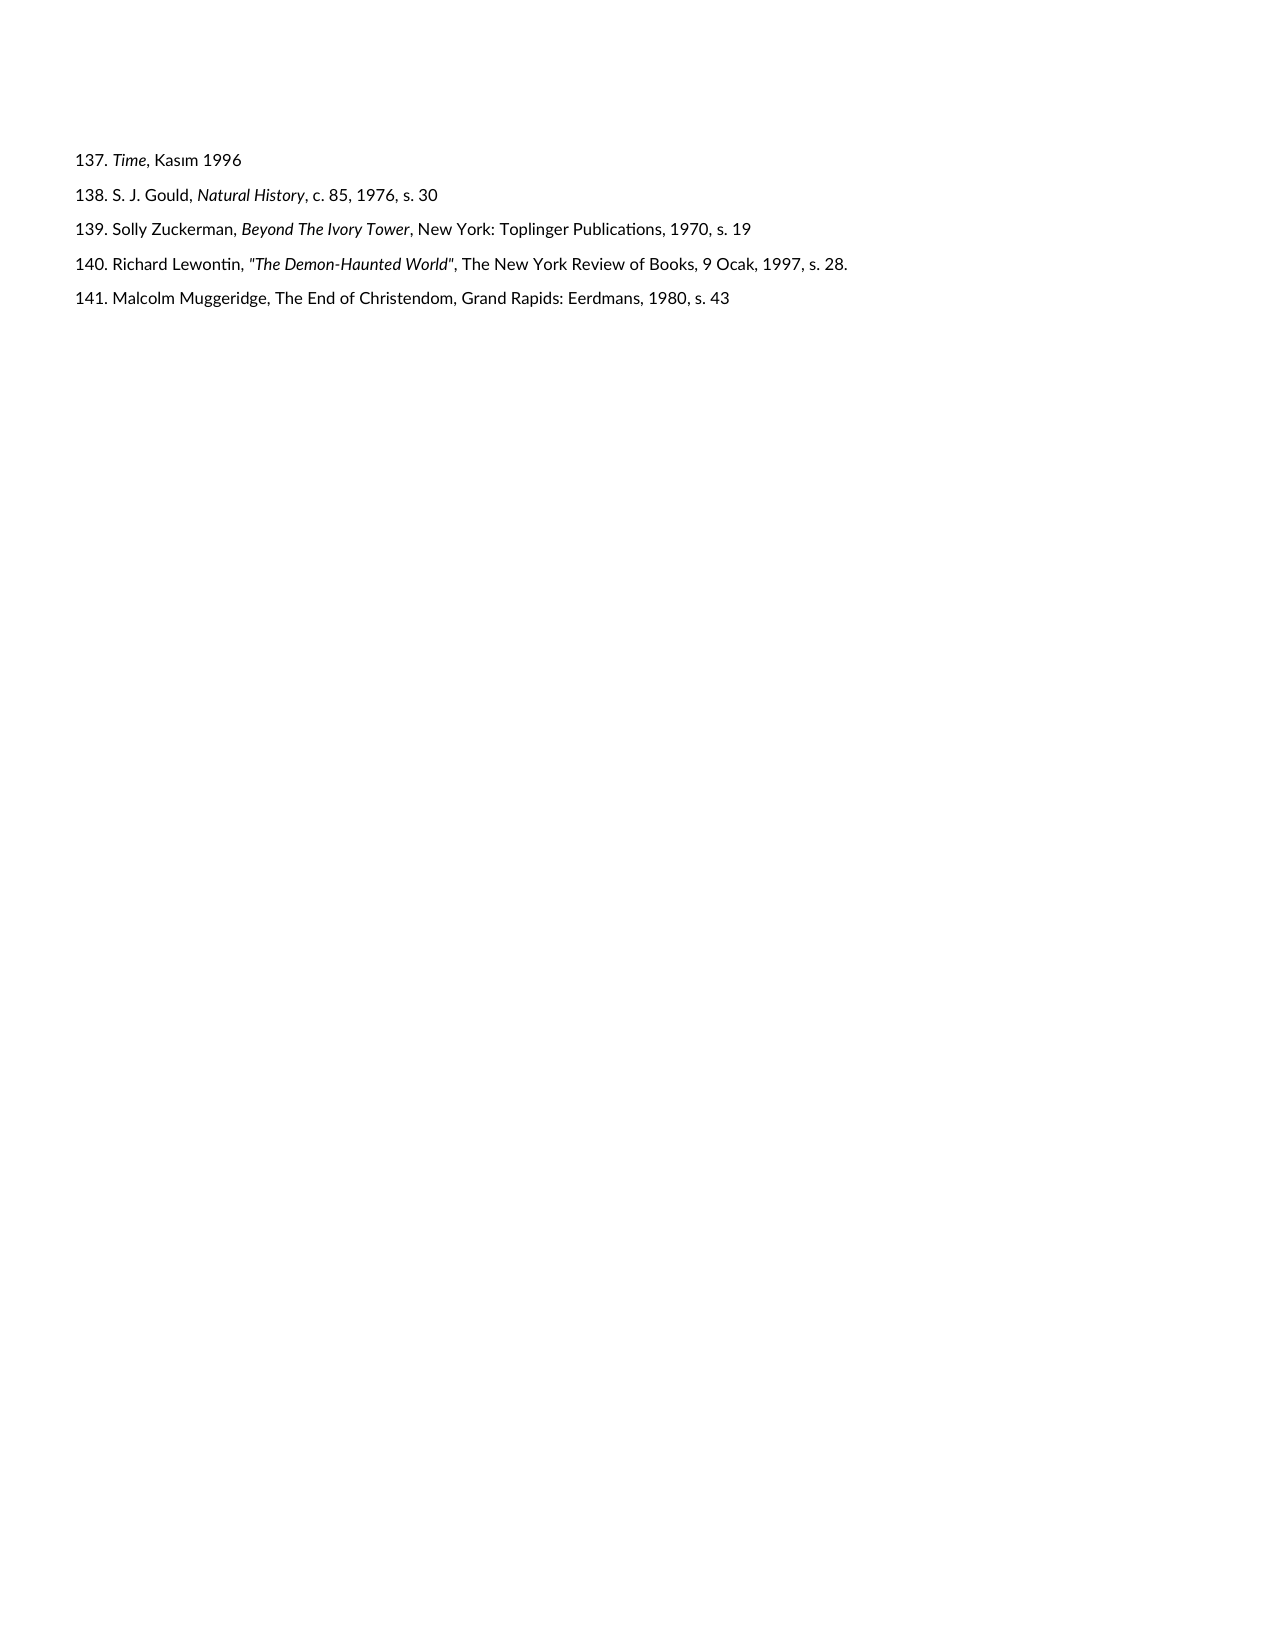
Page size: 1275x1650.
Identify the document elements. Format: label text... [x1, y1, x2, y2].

text 141. Malcolm Muggeridge, The End of Christendom, Grand Rapids: Eerdmans, 1980, s. 43 [75, 288, 1200, 308]
text 138. S. J. Gould, Natural History, c. 85, 1976, s. 30 [75, 184, 1200, 204]
text 139. Solly Zuckerman, Beyond The Ivory Tower, New York: Toplinger Publications, 1970, s. 19 [75, 219, 1200, 239]
text 137. Time, Kasım 1996 [75, 150, 1200, 170]
text 140. Richard Lewontin, "The Demon-Haunted World", The New York Review of Books, 9 Ocak, 1997, s. 28. [75, 253, 1200, 273]
